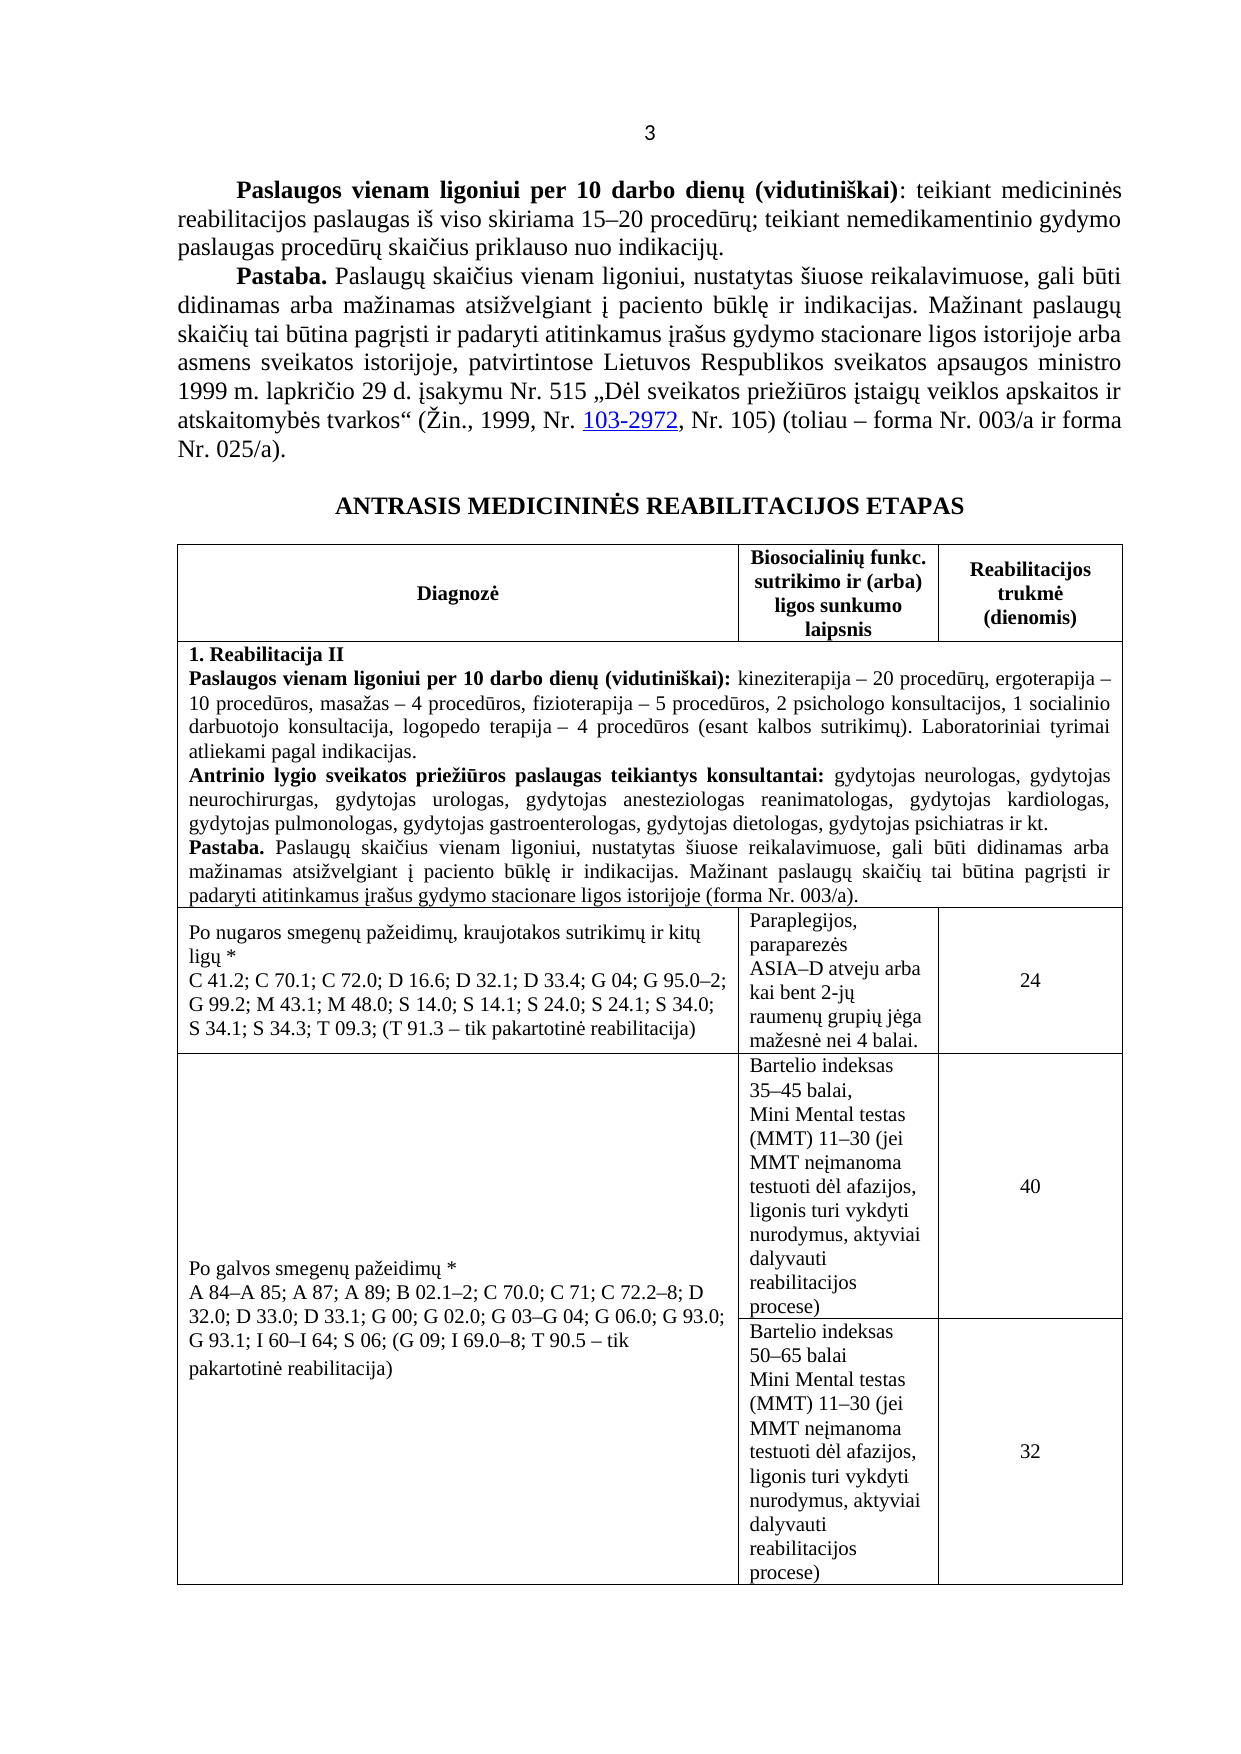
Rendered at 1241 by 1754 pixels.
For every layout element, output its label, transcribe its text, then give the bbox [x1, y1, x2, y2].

text Pastaba. Paslaugų skaičius vienam ligoniui, nustatytas šiuose reikalavimuose, gali būti didinamas arba mažinamas atsižvelgiant į paciento būklę ir indikacijas. Mažinant paslaugų skaičių tai būtina pagrįsti ir padaryti atitinkamus įrašus gydymo stacionare ligos istorijoje arba asmens sveikatos istorijoje, patvirtintose Lietuvos Respublikos sveikatos apsaugos ministro 1999 m. lapkričio 29 d. įsakymu Nr. 515 „Dėl sveikatos priežiūros įstaigų veiklos apskaitos ir atskaitomybės tvarkos“ (Žin., 1999, Nr. 103-2972, Nr. 105) (toliau – forma Nr. 003/a ir forma Nr. 025/a). [177, 261, 1122, 462]
table_header Biosocialinių funkc. sutrikimo ir (arba) ligos sunkumo laipsnis [739, 545, 938, 641]
table_header Diagnozė [178, 545, 738, 641]
table_cell 40 [939, 1054, 1122, 1318]
text Paslaugos vienam ligoniui per 10 darbo dienų (vidutiniškai): teikiant medicininės reabilitacijos paslaugas iš viso skiriama 15–20 procedūrų; teikiant nemedikamentinio gydymo paslaugas procedūrų skaičius priklauso nuo indikacijų. [177, 175, 1122, 261]
table_cell 1. Reabilitacija II Paslaugos vienam ligoniui per 10 darbo dienų (vidutiniškai): kineziterapija – 20 procedūrų, ergoterapija – 10 procedūros, masažas – 4 procedūros, fizioterapija – 5 procedūros, 2 psichologo konsultacijos, 1 socialinio darbuotojo konsultacija, logopedo terapija – 4 procedūros (esant kalbos sutrikimų). Laboratoriniai tyrimai atliekami pagal indikacijas. Antrinio lygio sveikatos priežiūros paslaugas teikiantys konsultantai: gydytojas neurologas, gydytojas neurochirurgas, gydytojas urologas, gydytojas anesteziologas reanimatologas, gydytojas kardiologas, gydytojas pulmonologas, gydytojas gastroenterologas, gydytojas dietologas, gydytojas psichiatras ir kt. Pastaba. Paslaugų skaičius vienam ligoniui, nustatytas šiuose reikalavimuose, gali būti didinamas arba mažinamas atsižvelgiant į paciento būklę ir indikacijas. Mažinant paslaugų skaičių tai būtina pagrįsti ir padaryti atitinkamus įrašus gydymo stacionare ligos istorijoje (forma Nr. 003/a). [178, 642, 1122, 907]
table_cell Bartelio indeksas 35–45 balai, Mini Mental testas (MMT) 11–30 (jei MMT neįmanoma testuoti dėl afazijos, ligonis turi vykdyti nurodymus, aktyviai dalyvauti reabilitacijos procese) [739, 1054, 938, 1318]
table_cell Paraplegijos, paraparezės ASIA–D atveju arba kai bent 2-jų raumenų grupių jėga mažesnė nei 4 balai. [739, 908, 938, 1052]
table_cell 24 [939, 908, 1122, 1052]
table_header Reabilitacijos trukmė (dienomis) [939, 545, 1122, 641]
text ANTRASIS medicininės REABILITACIJOS ETAPAS [177, 491, 1122, 520]
table_cell 32 [939, 1319, 1122, 1584]
table_cell Po galvos smegenų pažeidimų * A 84–A 85; A 87; A 89; B 02.1–2; C 70.0; C 71; C 72.2–8; D 32.0; D 33.0; D 33.1; G 00; G 02.0; G 03–G 04; G 06.0; G 93.0; G 93.1; I 60–I 64; S 06; (G 09; I 69.0–8; T 90.5 – tik pakartotinė reabilitacija) [178, 1054, 738, 1584]
table_cell Po nugaros smegenų pažeidimų, kraujotakos sutrikimų ir kitų ligų * C 41.2; C 70.1; C 72.0; D 16.6; D 32.1; D 33.4; G 04; G 95.0–2; G 99.2; M 43.1; M 48.0; S 14.0; S 14.1; S 24.0; S 24.1; S 34.0; S 34.1; S 34.3; T 09.3; (T 91.3 – tik pakartotinė reabilitacija) [178, 908, 738, 1052]
table_cell Bartelio indeksas 50–65 balai Mini Mental testas (MMT) 11–30 (jei MMT neįmanoma testuoti dėl afazijos, ligonis turi vykdyti nurodymus, aktyviai dalyvauti reabilitacijos procese) [739, 1319, 938, 1584]
